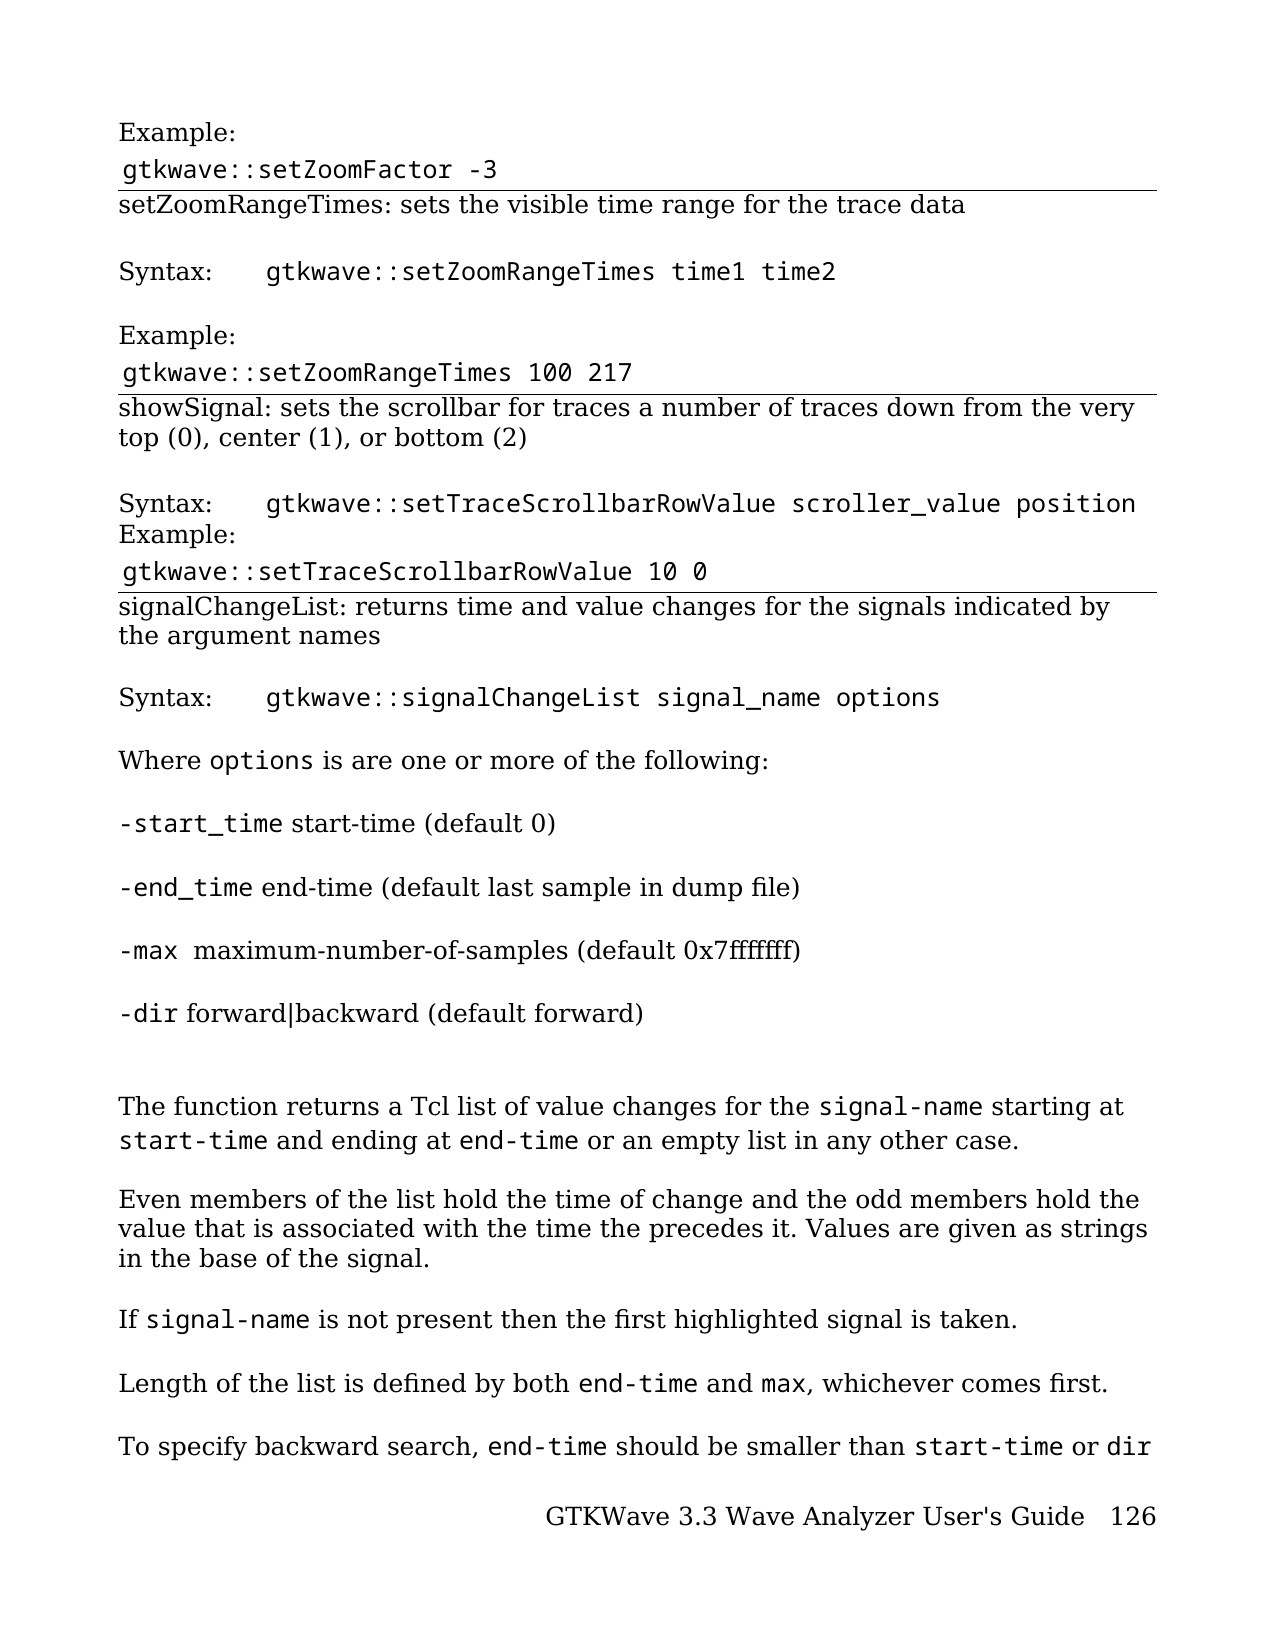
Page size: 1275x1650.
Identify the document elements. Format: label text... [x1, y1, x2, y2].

text To specify backward search, end-time should be smaller than start-time or dir [118, 1429, 1157, 1463]
text -start_time start-time (default 0) [118, 806, 1157, 840]
text Syntax: gtkwave::signalChangeList signal_name options [118, 680, 1157, 714]
text Syntax: gtkwave::setTraceScrollbarRowValue scroller_value position [118, 486, 1157, 520]
text Example: [118, 118, 1157, 147]
text Example: [118, 520, 1157, 549]
text gtkwave::setZoomFactor -3 [118, 147, 1157, 190]
text gtkwave::setTraceScrollbarRowValue 10 0 [118, 549, 1157, 592]
text Where options is are one or more of the following: [118, 743, 1157, 777]
text -max maximum-number-of-samples (default 0x7fffffff) [118, 933, 1157, 967]
text setZoomRangeTimes: sets the visible time range for the trace data [118, 191, 1157, 219]
text gtkwave::setZoomRangeTimes 100 217 [118, 351, 1157, 394]
text showSignal: sets the scrollbar for traces a number of traces down from the very top (0), center (1), or bottom (2) [118, 395, 1157, 452]
text If signal-name is not present then the first highlighted signal is taken. [118, 1302, 1157, 1336]
text -dir forward|backward (default forward) [118, 996, 1157, 1030]
text Example: [118, 322, 1157, 351]
text Syntax: gtkwave::setZoomRangeTimes time1 time2 [118, 253, 1157, 287]
text -end_time end-time (default last sample in dump file) [118, 869, 1157, 903]
text The function returns a Tcl list of value changes for the signal-name starting at start-time and ending at end-time or an empty list in any other case. [118, 1088, 1157, 1156]
text Length of the list is defined by both end-time and max, whichever comes first. [118, 1365, 1157, 1399]
text signalChangeList: returns time and value changes for the signals indicated by the argument names [118, 593, 1157, 651]
text Even members of the list hold the time of change and the odd members hold the value that is associated with the time the precedes it. Values are given as strings in the base of the signal. [118, 1186, 1157, 1273]
